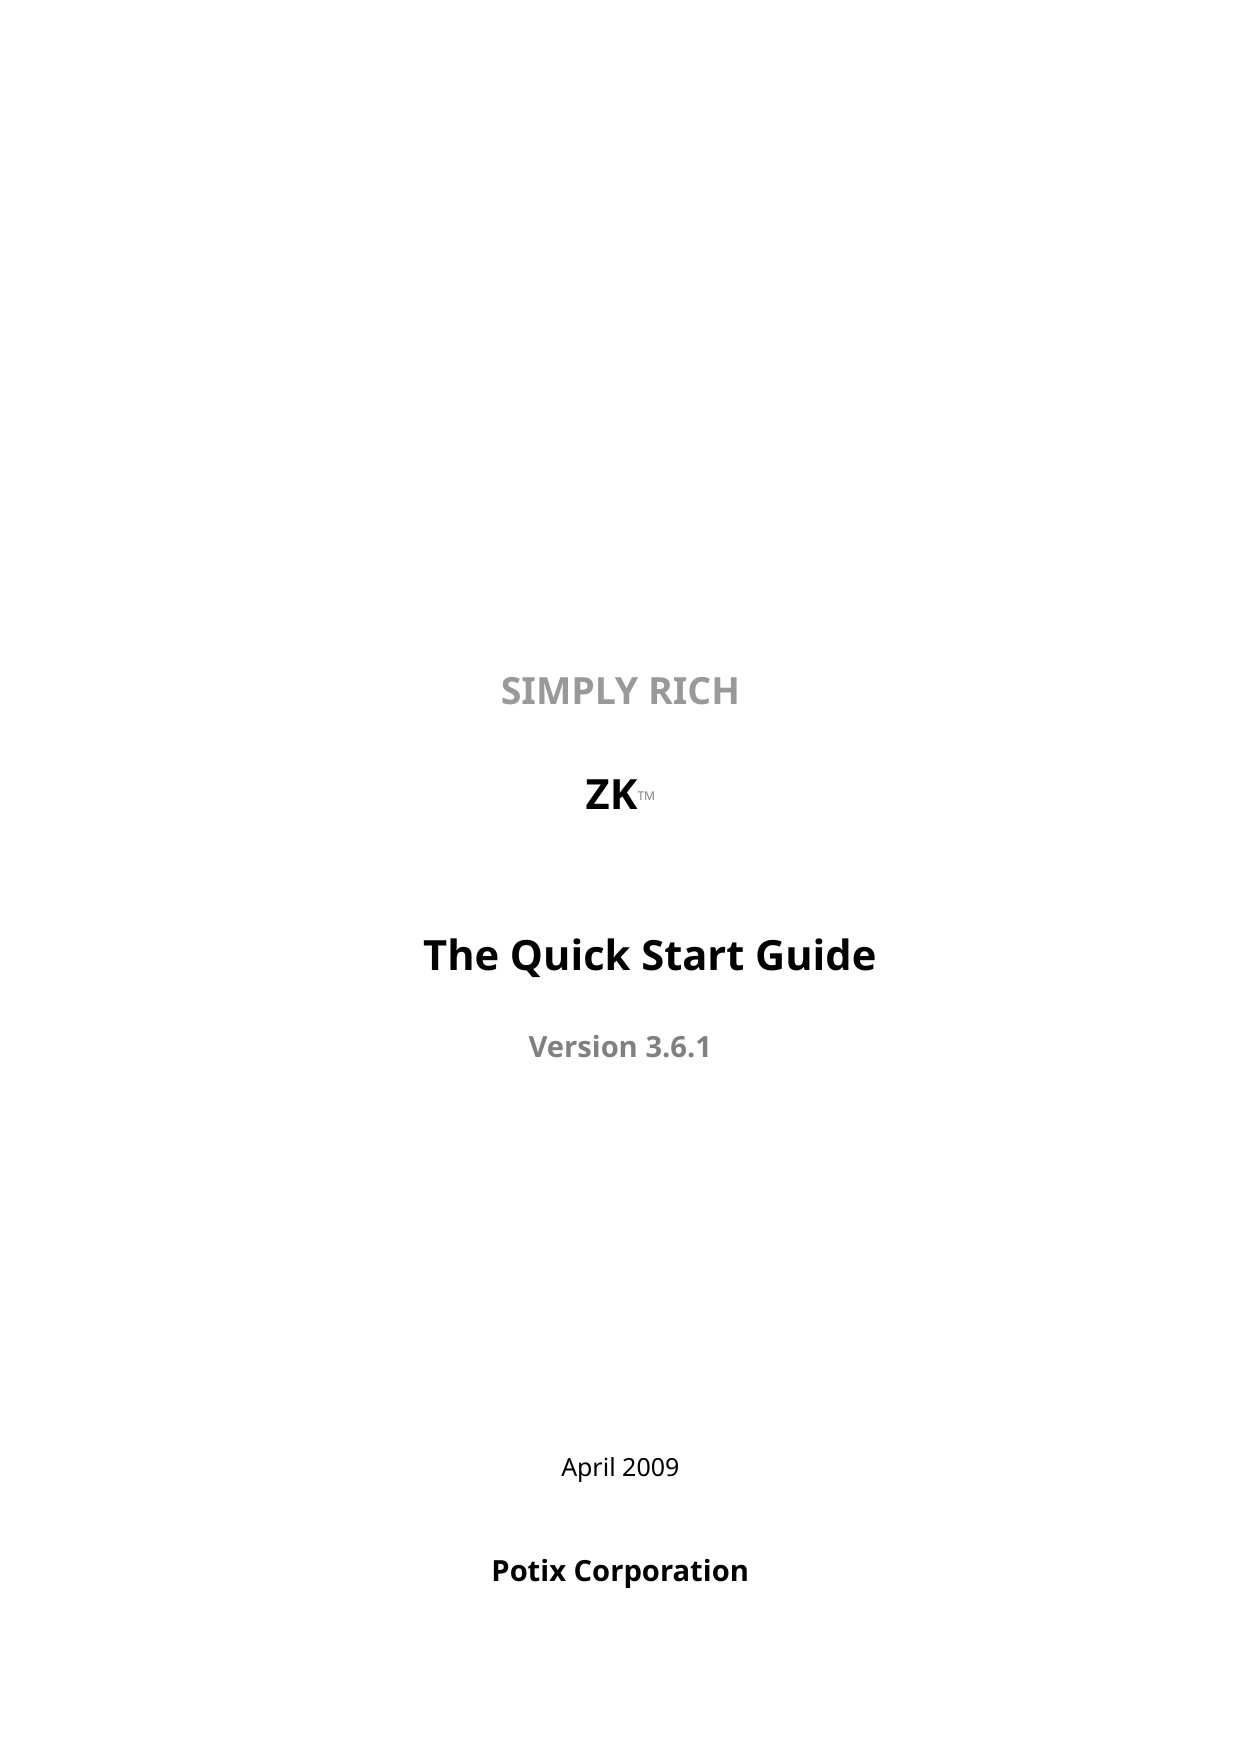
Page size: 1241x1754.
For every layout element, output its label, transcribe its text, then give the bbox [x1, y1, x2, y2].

subtitle Version 3.6.1 [118, 1026, 1122, 1066]
text ZKTM [118, 765, 1122, 822]
text Potix Corporation [118, 1551, 1122, 1590]
title The Quick Start Guide [177, 926, 1122, 983]
text April 2009 [118, 1449, 1122, 1483]
text SIMPLY RICH [118, 664, 1122, 715]
